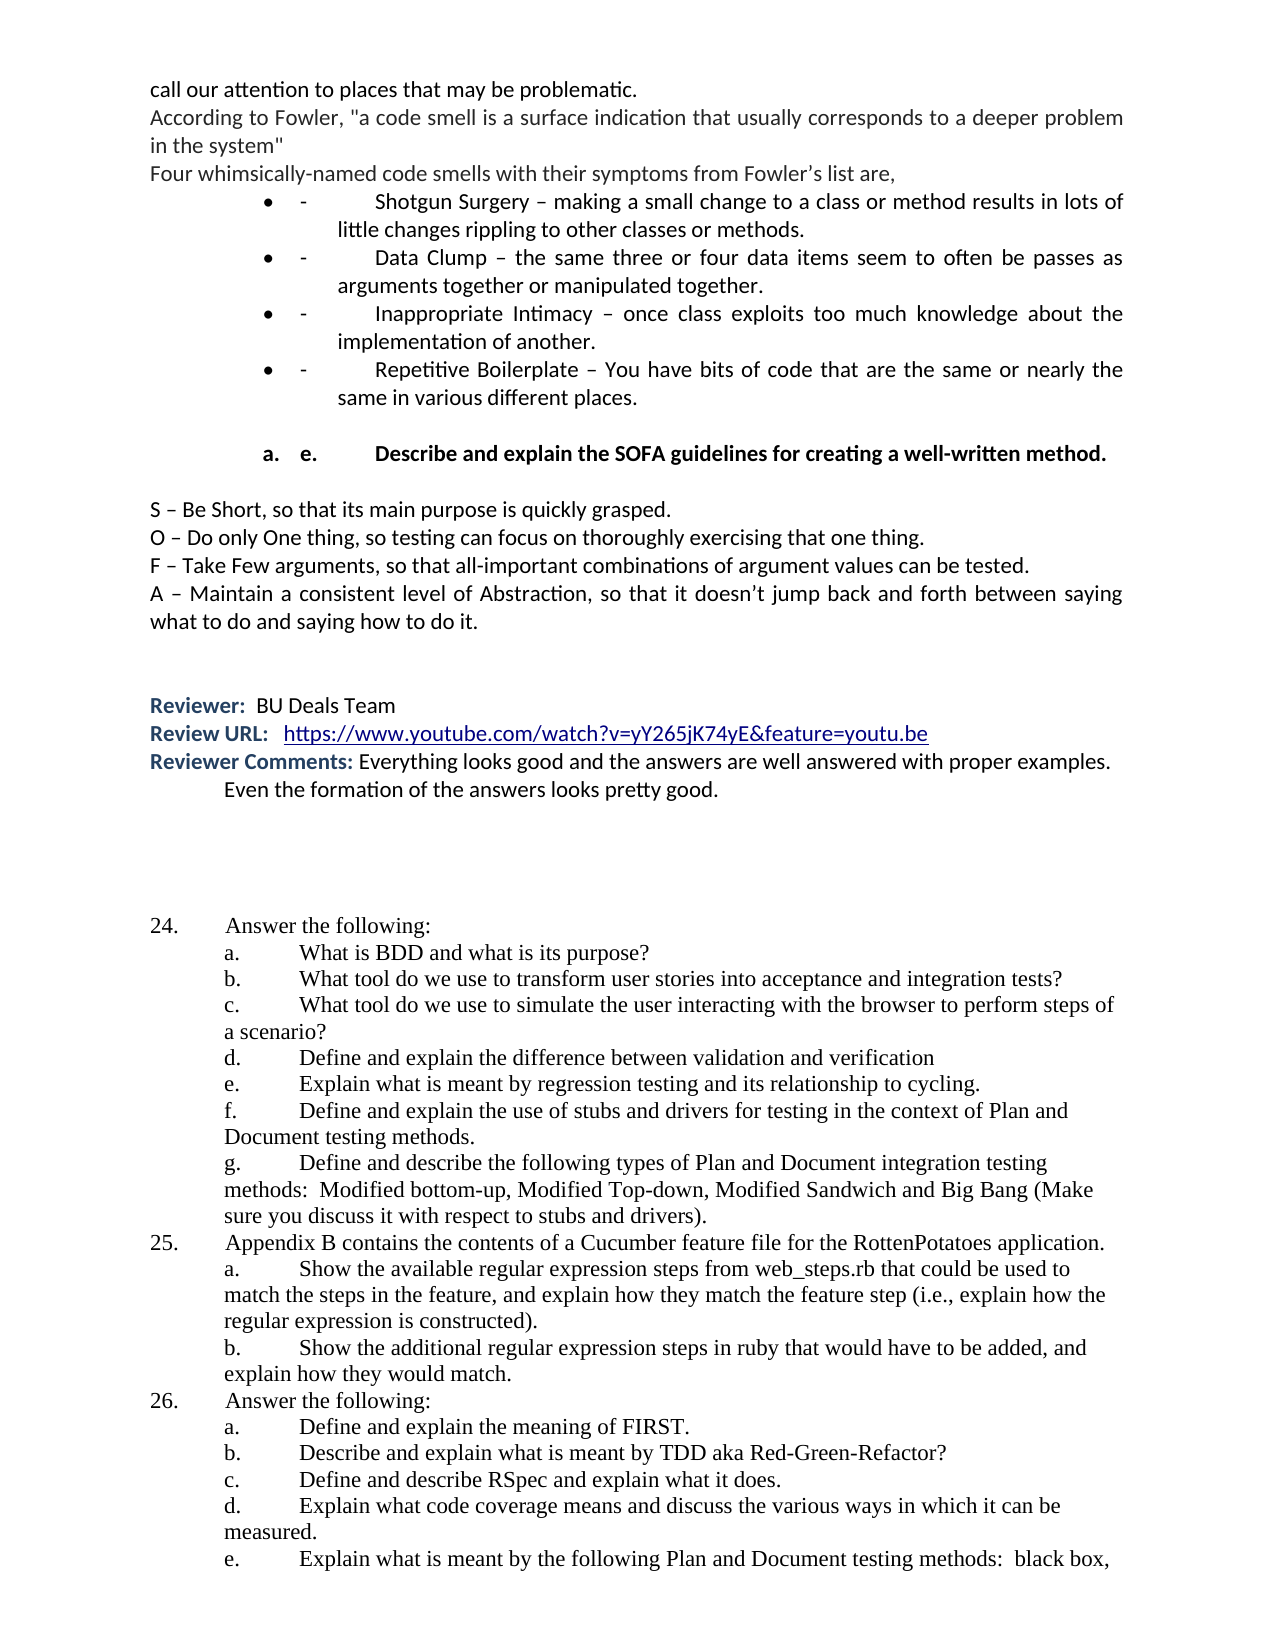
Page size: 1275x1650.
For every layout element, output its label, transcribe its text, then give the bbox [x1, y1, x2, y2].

text F – Take Few arguments, so that all-important combinations of argument values can be tested. [150, 551, 1125, 579]
text 26. Answer the following: [150, 1387, 1125, 1413]
text 25. Appendix B contains the contents of a Cucumber feature file for the RottenPotatoes application. [150, 1228, 1125, 1255]
text Review URL: https://www.youtube.com/watch?v=yY265jK74yE&feature=youtu.be [150, 719, 1125, 747]
text e. Explain what is meant by the following Plan and Document testing methods: black box, [224, 1545, 1125, 1571]
text d. Explain what code coverage means and discuss the various ways in which it can be measured. [224, 1492, 1125, 1545]
list - Data Clump – the same three or four data items seem to often be passes as arguments together or manipulated together. [262, 243, 1125, 299]
text c. Define and describe RSpec and explain what it does. [224, 1466, 1125, 1492]
text 24. Answer the following: [150, 912, 1125, 939]
text A – Maintain a consistent level of Abstraction, so that it doesn’t jump back and forth between saying what to do and saying how to do it. [150, 579, 1125, 635]
text d. Define and explain the difference between validation and verification [224, 1044, 1125, 1070]
text f. Define and explain the use of stubs and drivers for testing in the context of Plan and Document testing methods. [224, 1097, 1125, 1149]
text O – Do only One thing, so testing can focus on thoroughly exercising that one thing. [150, 523, 1125, 551]
text According to Fowler, "a code smell is a surface indication that usually corresponds to a deeper problem in the system" [150, 103, 1125, 159]
text g. Define and describe the following types of Plan and Document integration testing methods: Modified bottom-up, Modified Top-down, Modified Sandwich and Big Bang (Make sure you discuss it with respect to stubs and drivers). [224, 1149, 1125, 1228]
list - Repetitive Boilerplate – You have bits of code that are the same or nearly the same in various different places. [262, 355, 1125, 411]
list - Shotgun Surgery – making a small change to a class or method results in lots of little changes rippling to other classes or methods. [262, 187, 1125, 243]
text Reviewer Comments: Everything looks good and the answers are well answered with proper examples. Even the formation of the answers looks pretty good. [150, 747, 1125, 803]
text b. Describe and explain what is meant by TDD aka Red-Green-Refactor? [224, 1439, 1125, 1466]
text a. What is BDD and what is its purpose? [224, 939, 1125, 965]
text c. What tool do we use to simulate the user interacting with the browser to perform steps of a scenario? [224, 991, 1125, 1044]
text call our attention to places that may be problematic. [150, 75, 1125, 103]
list e. Describe and explain the SOFA guidelines for creating a well-written method. [262, 439, 1125, 467]
list - Inappropriate Intimacy – once class exploits too much knowledge about the implementation of another. [262, 299, 1125, 355]
text e. Explain what is meant by regression testing and its relationship to cycling. [224, 1070, 1125, 1097]
text b. Show the additional regular expression steps in ruby that would have to be added, and explain how they would match. [224, 1334, 1125, 1387]
text b. What tool do we use to transform user stories into acceptance and integration tests? [224, 965, 1125, 991]
text S – Be Short, so that its main purpose is quickly grasped. [150, 495, 1125, 523]
text Four whimsically-named code smells with their symptoms from Fowler’s list are, [150, 159, 1125, 187]
text a. Define and explain the meaning of FIRST. [224, 1413, 1125, 1439]
text Reviewer: BU Deals Team [150, 691, 1125, 719]
text a. Show the available regular expression steps from web_steps.rb that could be used to match the steps in the feature, and explain how they match the feature step (i.e., explain how the regular expression is constructed). [224, 1255, 1125, 1334]
